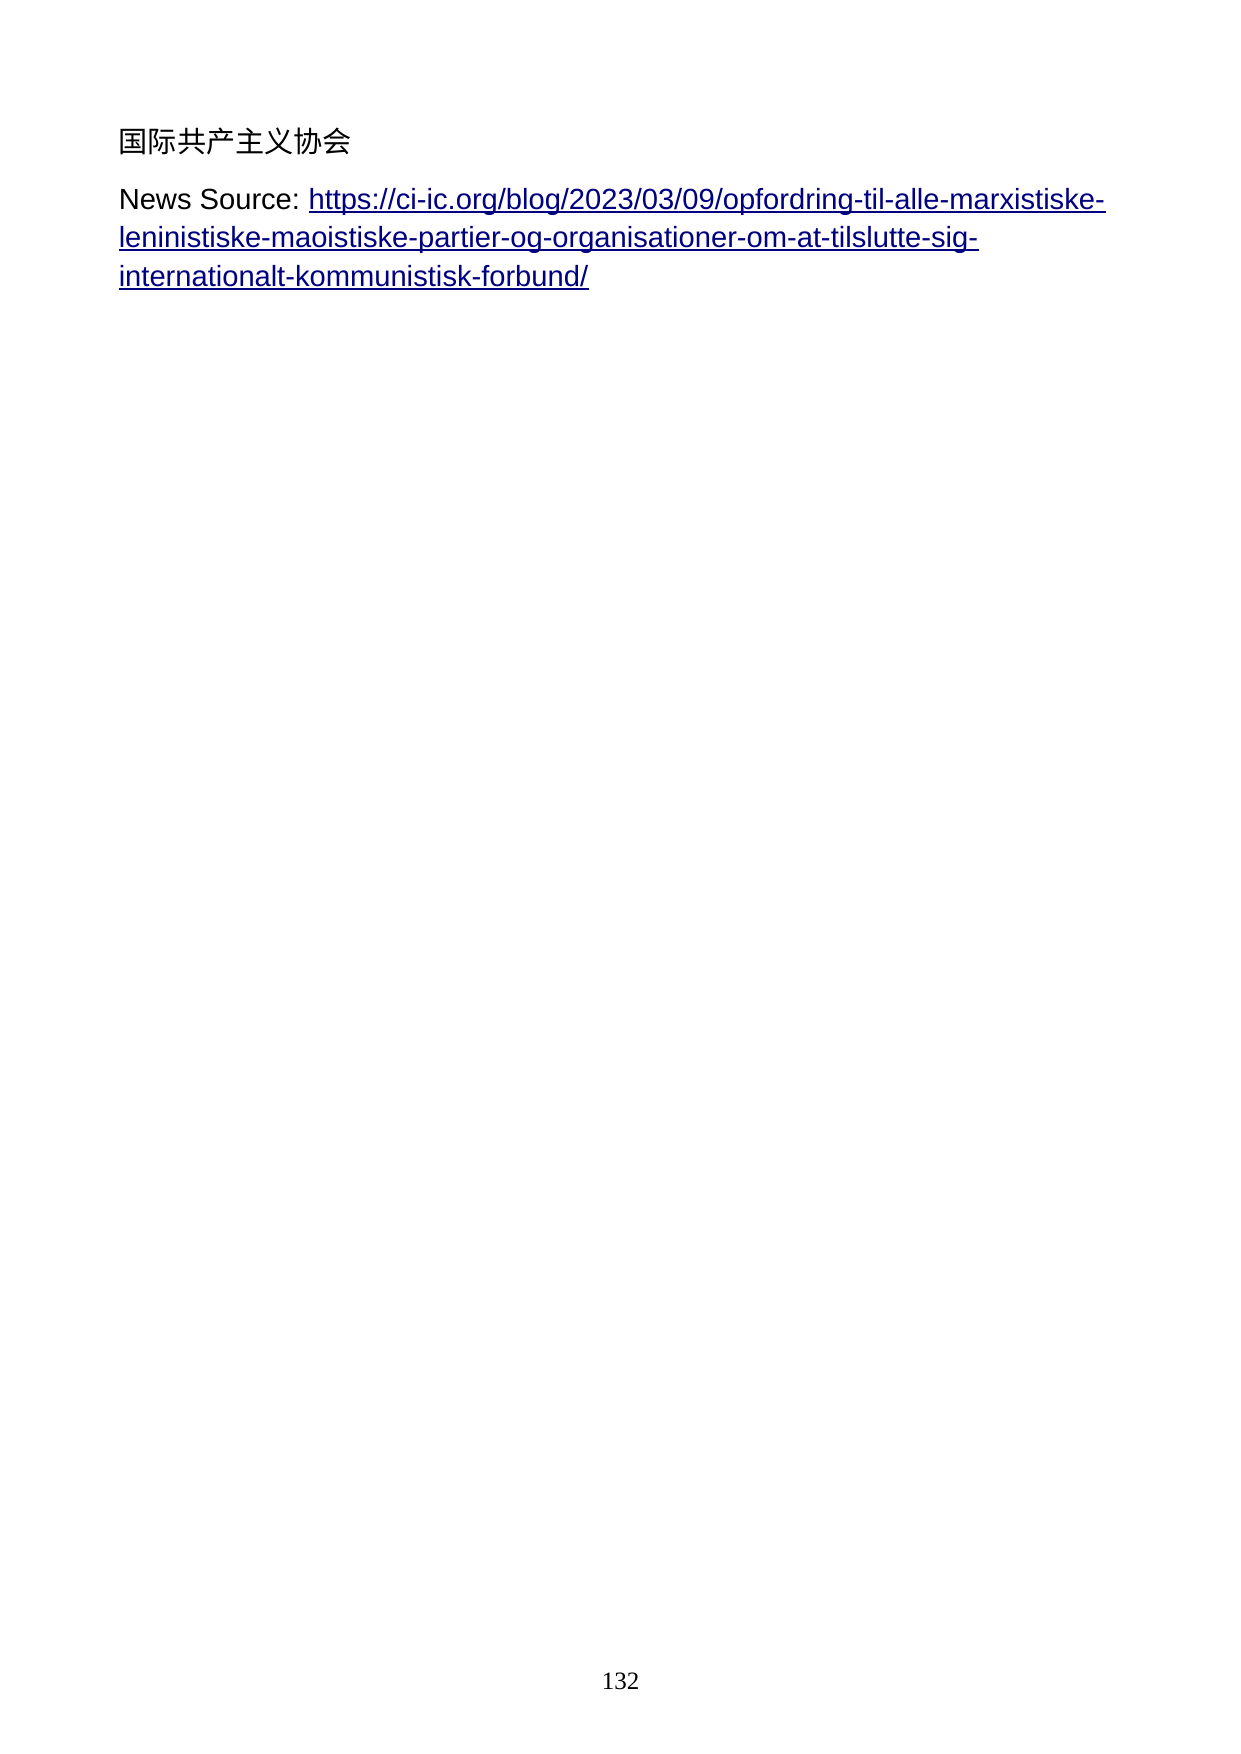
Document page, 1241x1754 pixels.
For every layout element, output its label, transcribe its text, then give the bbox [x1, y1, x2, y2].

text News Source: https://ci-ic.org/blog/2023/03/09/opfordring-til-alle-marxistiske-leninistiske-maoistiske-partier-og-organisationer-om-at-tilslutte-sig-internationalt-kommunistisk-forbund/ [118, 182, 1122, 292]
text 国际共产主义协会 [118, 118, 1122, 161]
